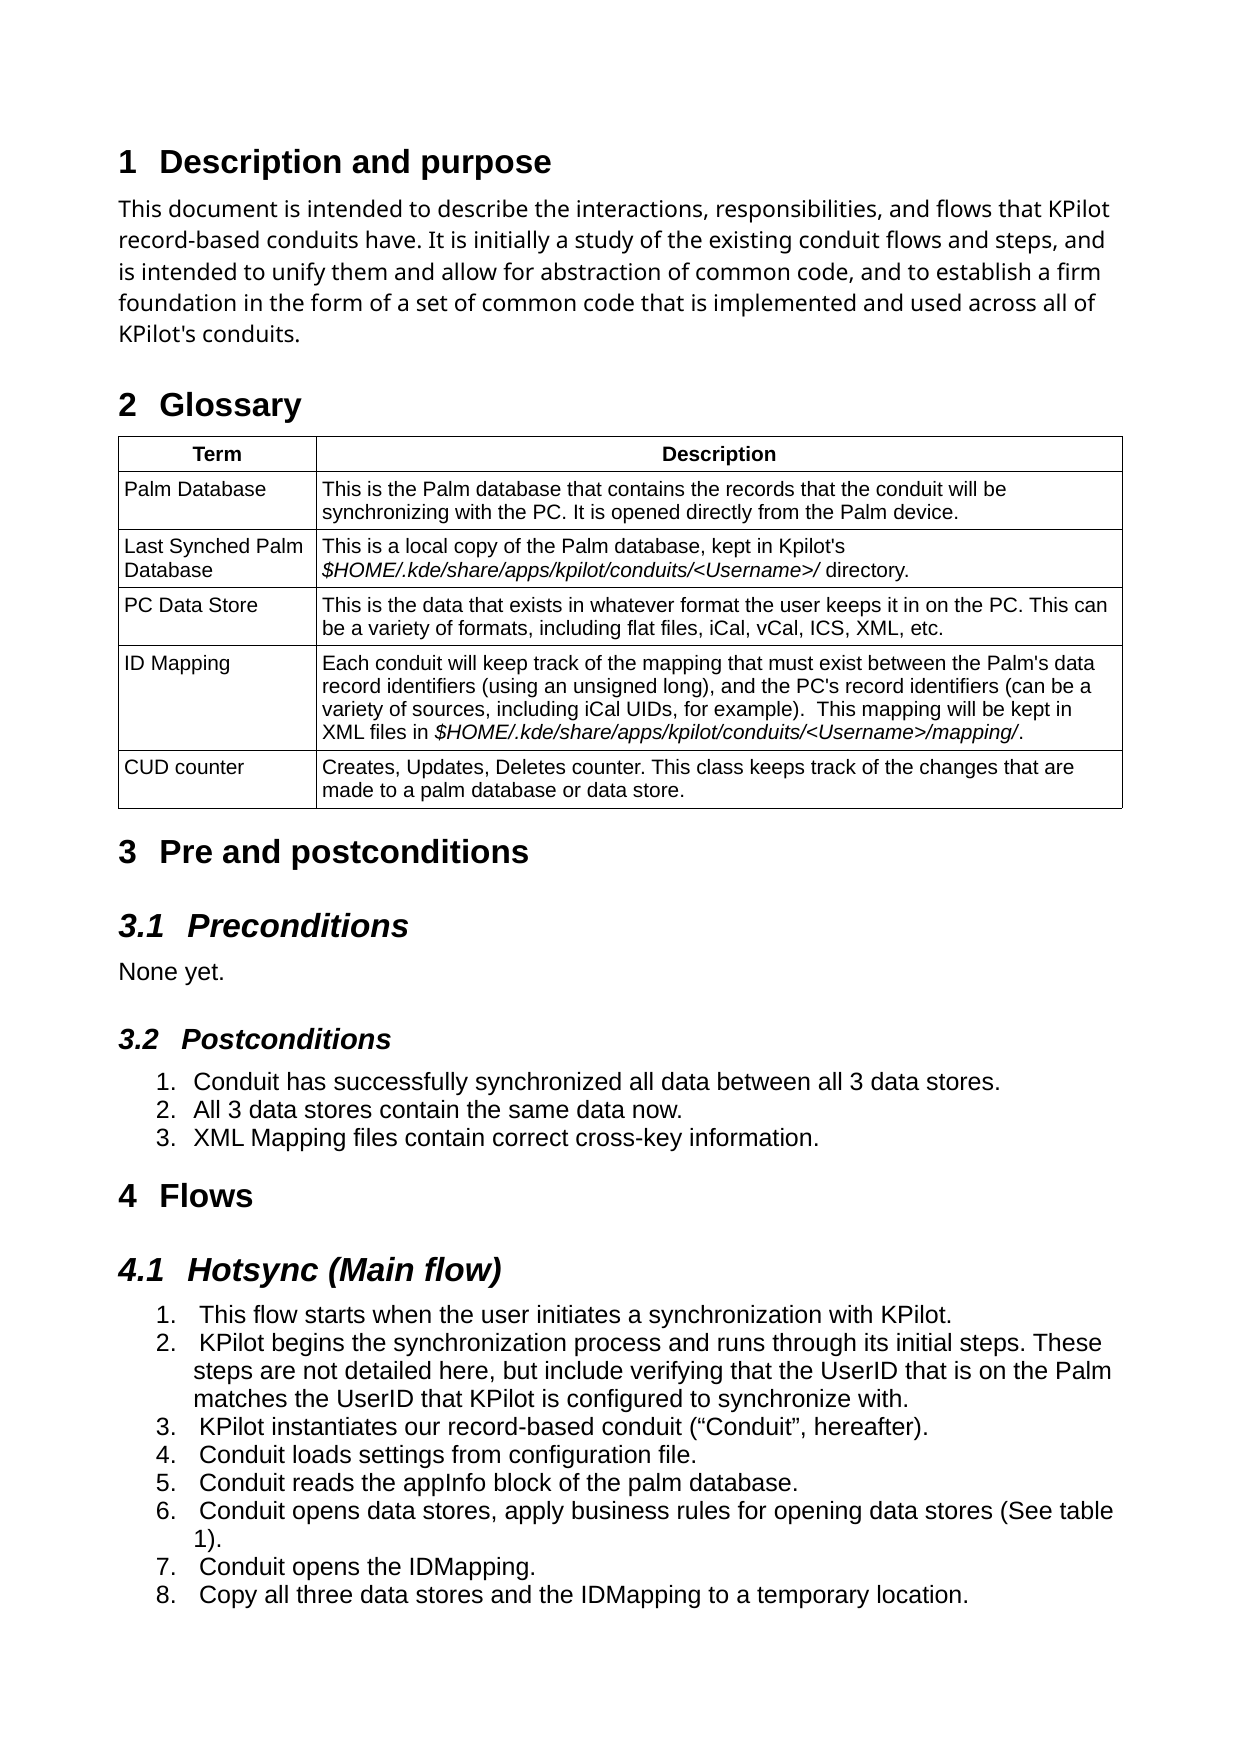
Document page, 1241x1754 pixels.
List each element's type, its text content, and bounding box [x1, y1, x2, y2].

text None yet. [118, 957, 1122, 985]
subtitle Flows [118, 1177, 1122, 1214]
list Copy all three data stores and the IDMapping to a temporary location. [156, 1581, 1122, 1608]
subtitle Glossary [118, 387, 1122, 424]
subtitle Hotsync (Main flow) [118, 1252, 1122, 1289]
table_cell CUD counter [119, 751, 316, 808]
list Conduit reads the appInfo block of the palm database. [156, 1469, 1122, 1497]
subtitle Description and purpose [118, 143, 1122, 180]
table_cell This is the data that exists in whatever format the user keeps it in on the PC. This can be a variety of formats, including flat files, iCal, vCal, ICS, XML, etc. [317, 588, 1122, 645]
table_header Term [119, 437, 316, 471]
list Conduit has successfully synchronized all data between all 3 data stores. [156, 1068, 1122, 1096]
subtitle Postconditions [118, 1023, 1122, 1056]
list All 3 data stores contain the same data now. [156, 1096, 1122, 1124]
table_cell Creates, Updates, Deletes counter. This class keeps track of the changes that are made to a palm database or data store. [317, 751, 1122, 808]
list Conduit opens data stores, apply business rules for opening data stores (See table 1). [156, 1497, 1122, 1553]
text This document is intended to describe the interactions, responsibilities, and flows that KPilot record-based conduits have. It is initially a study of the existing conduit flows and steps, and is intended to unify them and allow for abstraction of common code, and to establish a firm foundation in the form of a set of common code that is implemented and used across all of KPilot's conduits. [118, 193, 1122, 349]
table_header Description [317, 437, 1122, 471]
list Conduit loads settings from configuration file. [156, 1441, 1122, 1469]
subtitle Pre and postconditions [118, 833, 1122, 870]
list KPilot begins the synchronization process and runs through its initial steps. These steps are not detailed here, but include verifying that the UserID that is on the Palm matches the UserID that KPilot is configured to synchronize with. [156, 1329, 1122, 1413]
table_cell Each conduit will keep track of the mapping that must exist between the Palm's data record identifiers (using an unsigned long), and the PC's record identifiers (can be a variety of sources, including iCal UIDs, for example). This mapping will be kept in XML files in $HOME/.kde/share/apps/kpilot/conduits/<Username>/mapping/. [317, 646, 1122, 750]
table_cell Palm Database [119, 472, 316, 529]
list KPilot instantiates our record-based conduit (“Conduit”, hereafter). [156, 1413, 1122, 1441]
table_cell Last Synched Palm Database [119, 530, 316, 587]
table_cell This is a local copy of the Palm database, kept in Kpilot's $HOME/.kde/share/apps/kpilot/conduits/<Username>/ directory. [317, 530, 1122, 587]
table_cell PC Data Store [119, 588, 316, 645]
table_cell This is the Palm database that contains the records that the conduit will be synchronizing with the PC. It is opened directly from the Palm device. [317, 472, 1122, 529]
list Conduit opens the IDMapping. [156, 1553, 1122, 1581]
table_cell ID Mapping [119, 646, 316, 750]
list This flow starts when the user initiates a synchronization with KPilot. [156, 1301, 1122, 1329]
subtitle Preconditions [118, 908, 1122, 945]
list XML Mapping files contain correct cross-key information. [156, 1124, 1122, 1152]
